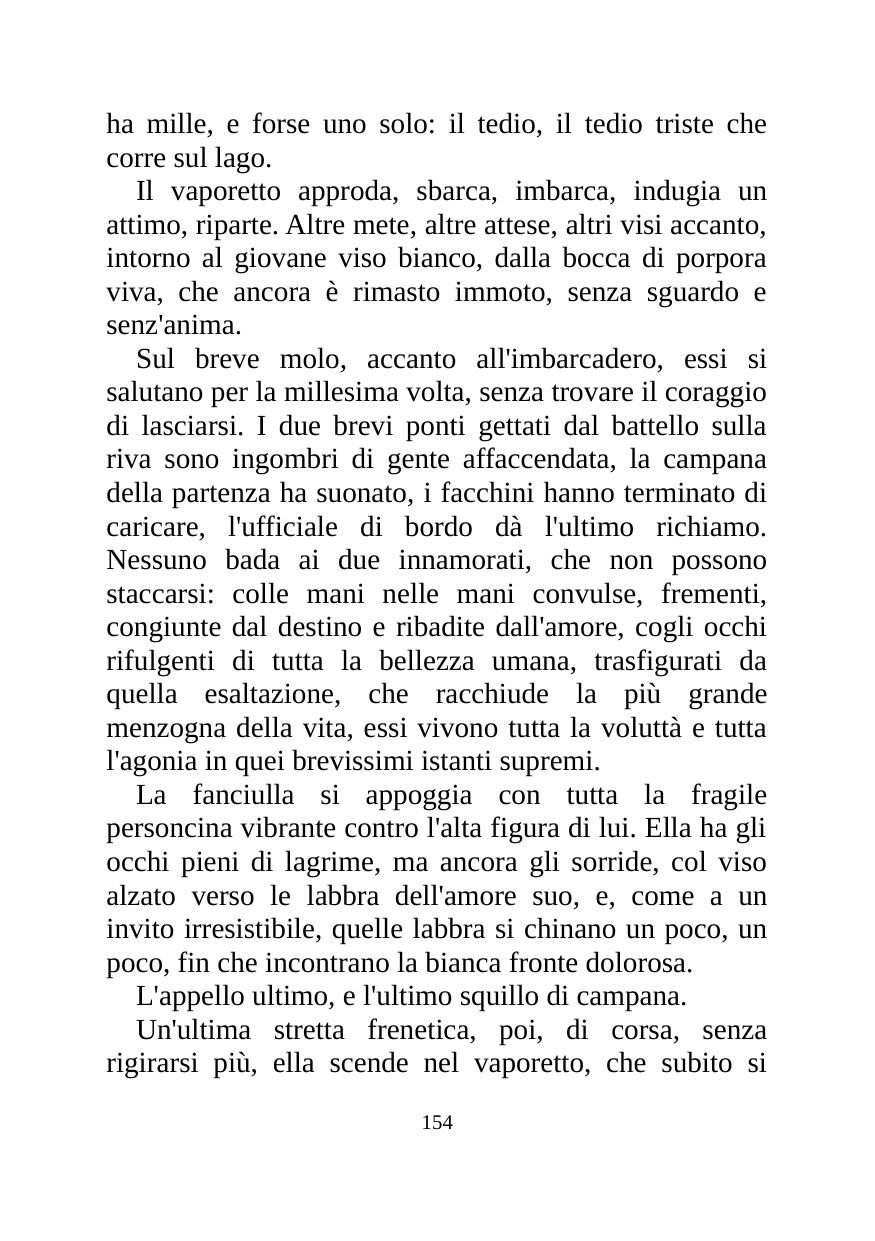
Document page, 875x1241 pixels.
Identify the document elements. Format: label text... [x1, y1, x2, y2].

text L'appello ultimo, e l'ultimo squillo di campana. [106, 978, 768, 1012]
text ha mille, e forse uno solo: il tedio, il tedio triste che corre sul lago. [106, 106, 768, 173]
text La fanciulla si appoggia con tutta la fragile personcina vibrante contro l'alta figura di lui. Ella ha gli occhi pieni di lagrime, ma ancora gli sorride, col viso alzato verso le labbra dell'amore suo, e, come a un invito irresistibile, quelle labbra si chinano un poco, un poco, fin che incontrano la bianca fronte dolorosa. [106, 777, 768, 978]
text Sul breve molo, accanto all'imbarcadero, essi si salutano per la millesima volta, senza trovare il coraggio di lasciarsi. I due brevi ponti gettati dal battello sulla riva sono ingombri di gente affaccendata, la campana della partenza ha suonato, i facchini hanno terminato di caricare, l'ufficiale di bordo dà l'ultimo richiamo. Nessuno bada ai due innamorati, che non possono staccarsi: colle mani nelle mani convulse, frementi, congiunte dal destino e ribadite dall'amore, cogli occhi rifulgenti di tutta la bellezza umana, trasfigurati da quella esaltazione, che racchiude la più grande menzogna della vita, essi vivono tutta la voluttà e tutta l'agonia in quei brevissimi istanti supremi. [106, 341, 768, 777]
text Il vaporetto approda, sbarca, imbarca, indugia un attimo, riparte. Altre mete, altre attese, altri visi accanto, intorno al giovane viso bianco, dalla bocca di porpora viva, che ancora è rimasto immoto, senza sguardo e senz'anima. [106, 173, 768, 341]
text Un'ultima stretta frenetica, poi, di corsa, senza rigirarsi più, ella scende nel vaporetto, che subito si [106, 1012, 768, 1079]
